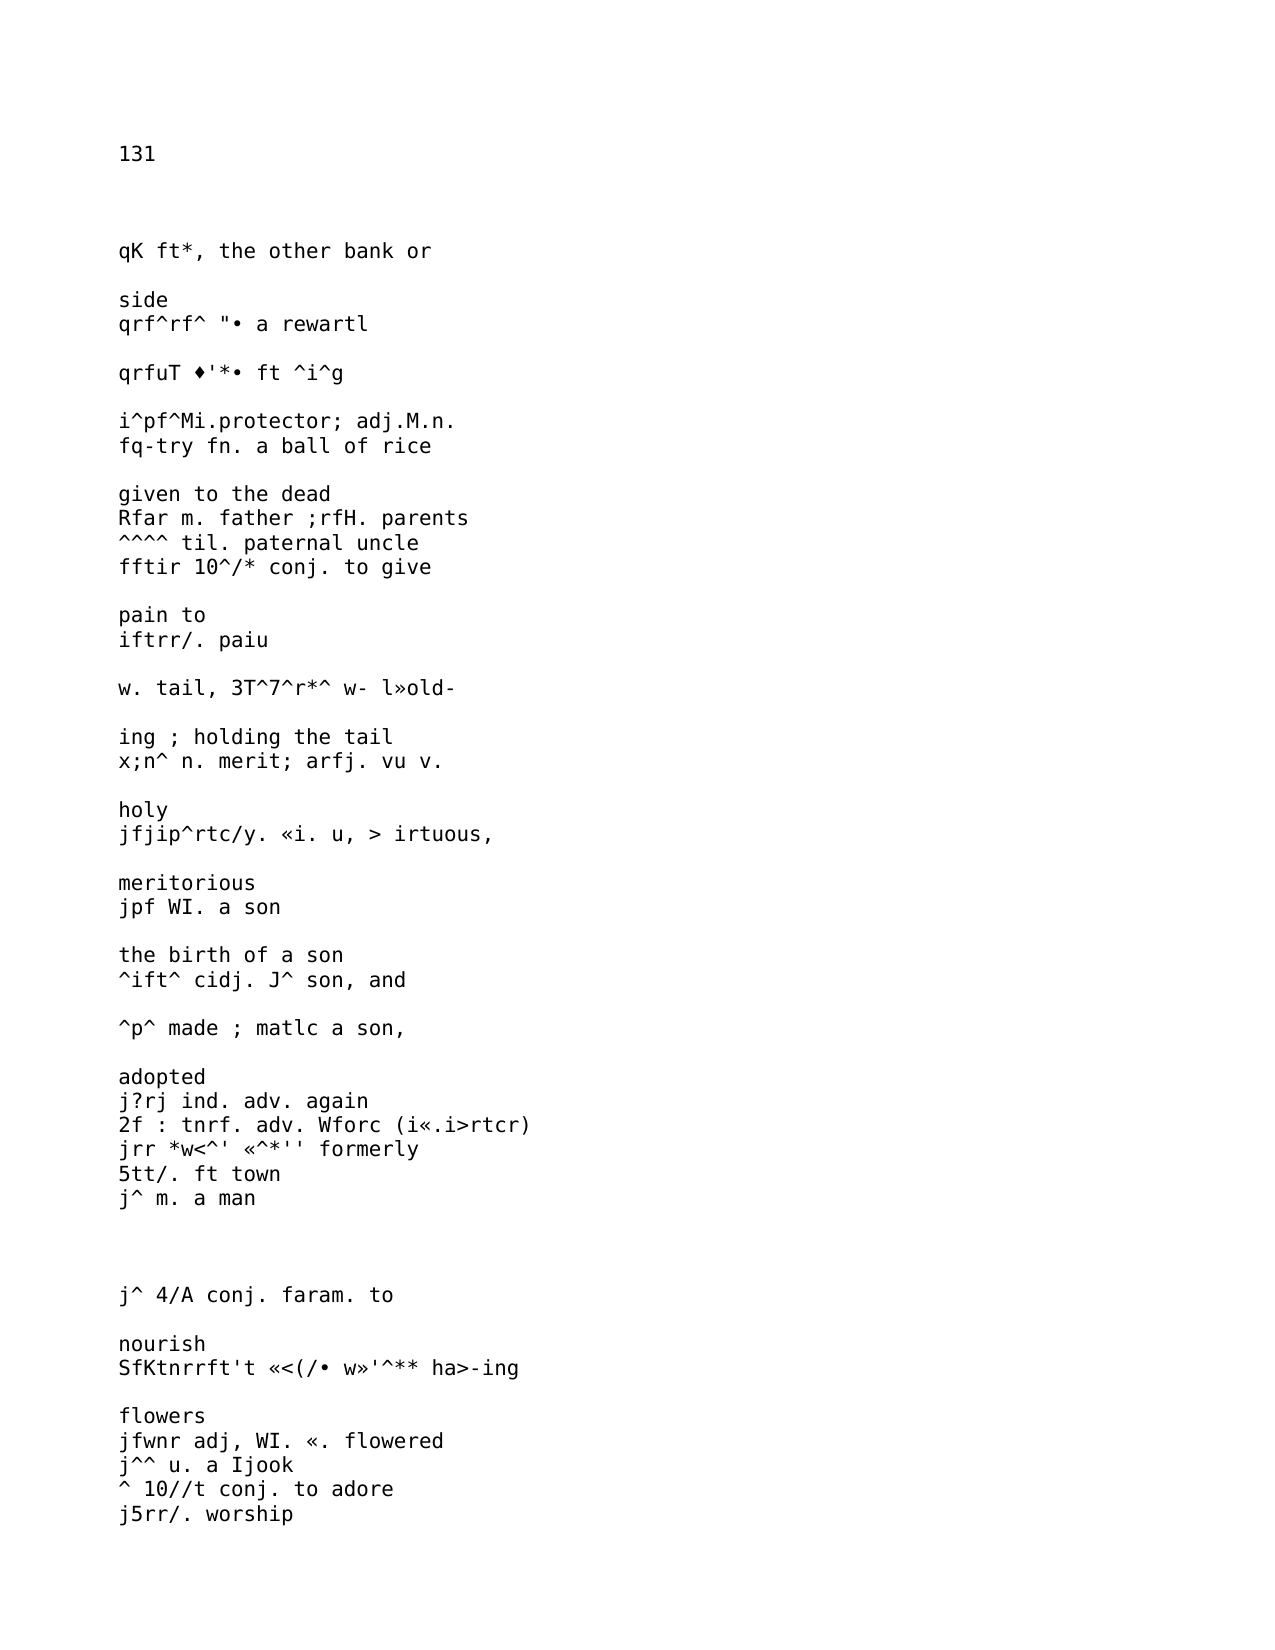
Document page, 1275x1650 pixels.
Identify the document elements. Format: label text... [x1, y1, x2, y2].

text j^ m. a man [118, 1186, 1157, 1210]
text jfwnr adj, WI. «. flowered [118, 1429, 1157, 1453]
text given to the dead [118, 482, 1157, 506]
text ing ; holding the tail [118, 725, 1157, 749]
text ^ift^ cidj. J^ son, and [118, 968, 1157, 992]
text meritorious [118, 871, 1157, 895]
text jfjip^rtc/y. «i. u, > irtuous, [118, 822, 1157, 846]
text jpf WI. a son [118, 895, 1157, 919]
text ^p^ made ; matlc a son, [118, 1016, 1157, 1040]
text nourish [118, 1332, 1157, 1356]
text qK ft*, the other bank or [118, 239, 1157, 264]
text side [118, 288, 1157, 312]
text x;n^ n. merit; arfj. vu v. [118, 749, 1157, 773]
text holy [118, 798, 1157, 822]
text i^pf^Mi.protector; adj.M.n. [118, 409, 1157, 434]
text 131 [118, 142, 1157, 167]
text ^^^^ til. paternal uncle [118, 531, 1157, 555]
text 5tt/. ft town [118, 1162, 1157, 1186]
text flowers [118, 1404, 1157, 1429]
text j?rj ind. adv. again [118, 1089, 1157, 1113]
text Rfar m. father ;rfH. parents [118, 506, 1157, 531]
text qrf^rf^ "• a rewartl [118, 312, 1157, 337]
text the birth of a son [118, 943, 1157, 968]
text jrr *w<^' «^*'' formerly [118, 1137, 1157, 1162]
text w. tail, 3T^7^r*^ w- l»old- [118, 676, 1157, 701]
text qrfuT ♦'*• ft ^i^g [118, 361, 1157, 385]
text j5rr/. worship [118, 1502, 1157, 1526]
text 2f : tnrf. adv. Wforc (i«.i>rtcr) [118, 1113, 1157, 1137]
text fq-try fn. a ball of rice [118, 434, 1157, 458]
text fftir 10^/* conj. to give [118, 555, 1157, 579]
text j^^ u. a Ijook [118, 1453, 1157, 1477]
text pain to [118, 603, 1157, 628]
text ^ 10//t conj. to adore [118, 1477, 1157, 1502]
text SfKtnrrft't «<(/• w»'^** ha>-ing [118, 1356, 1157, 1380]
text adopted [118, 1065, 1157, 1089]
text j^ 4/A conj. faram. to [118, 1283, 1157, 1307]
text iftrr/. paiu [118, 628, 1157, 652]
